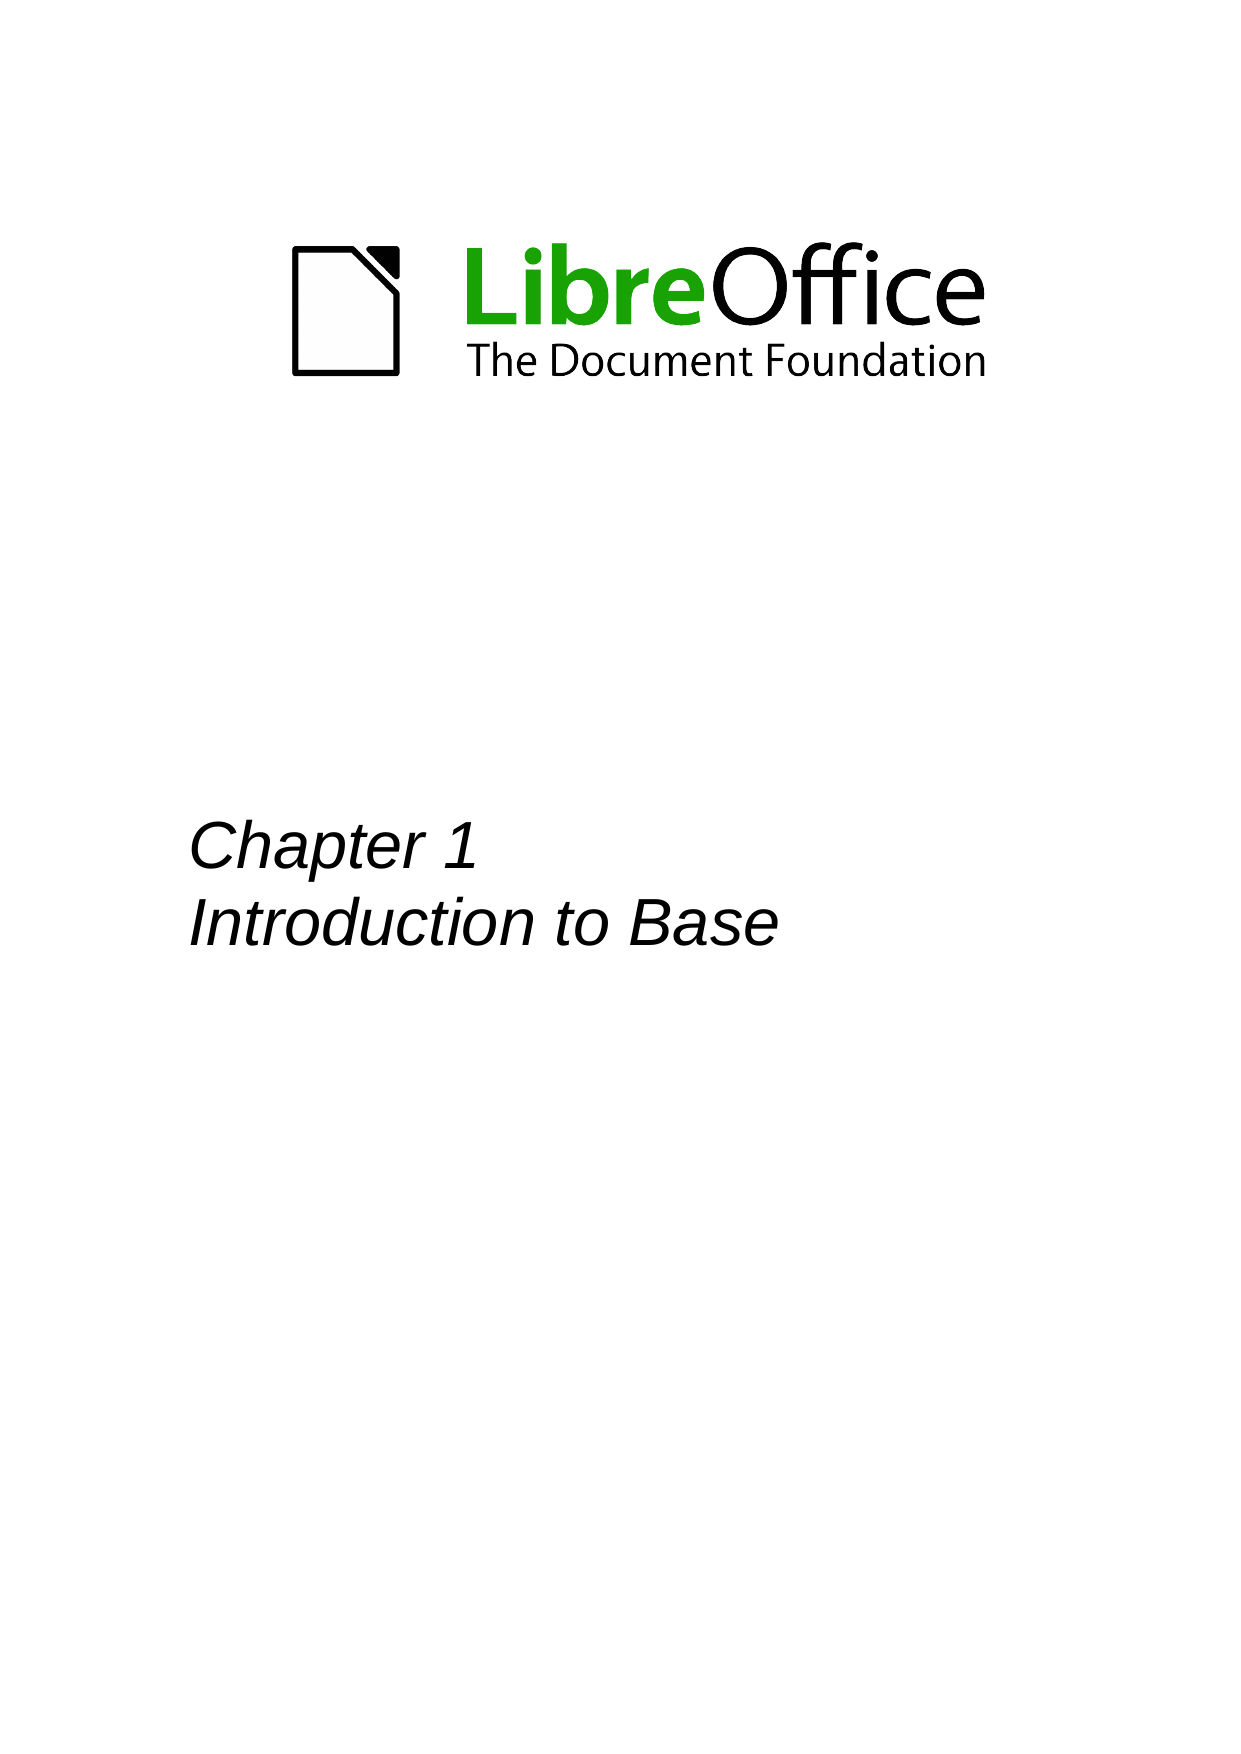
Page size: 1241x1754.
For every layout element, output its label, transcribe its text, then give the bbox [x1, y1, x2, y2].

subtitle Chapter 1 Introduction to Base [188, 806, 1098, 960]
picture [250, 211, 1035, 411]
